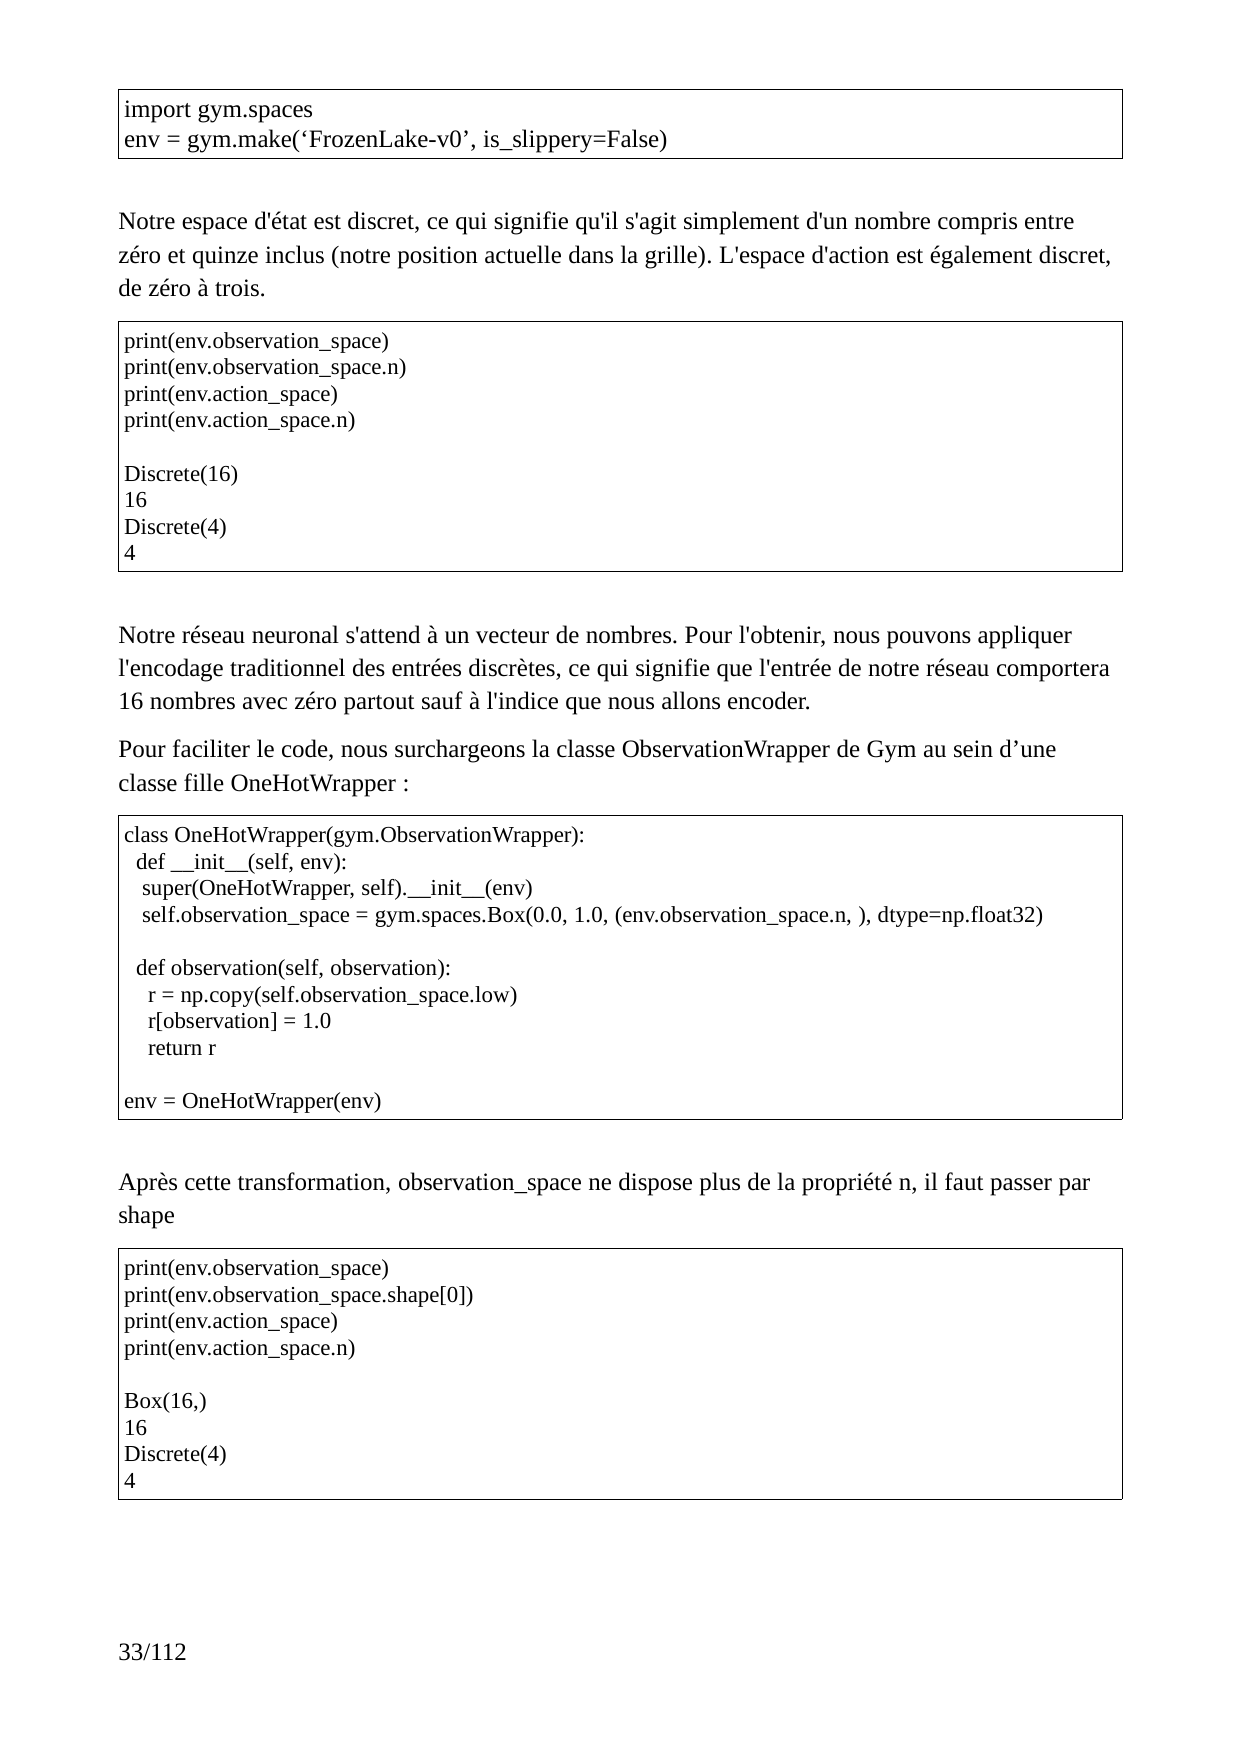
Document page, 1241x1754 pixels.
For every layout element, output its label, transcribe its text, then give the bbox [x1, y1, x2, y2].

table_header import gym.spaces env = gym.make(‘FrozenLake-v0’, is_slippery=False) [119, 90, 1122, 158]
text Pour faciliter le code, nous surchargeons la classe ObservationWrapper de Gym au sein d’une classe fille OneHotWrapper : [118, 734, 1122, 796]
table_header class OneHotWrapper(gym.ObservationWrapper): def __init__(self, env): super(OneHotWrapper, self).__init__(env) self.observation_space = gym.spaces.Box(0.0, 1.0, (env.observation_space.n, ), dtype=np.float32) def observation(self, observation): r = np.copy(self.observation_space.low) r[observation] = 1.0 return r env = OneHotWrapper(env) [119, 816, 1122, 1119]
text Notre réseau neuronal s'attend à un vecteur de nombres. Pour l'obtenir, nous pouvons appliquer l'encodage traditionnel des entrées discrètes, ce qui signifie que l'entrée de notre réseau comportera 16 nombres avec zéro partout sauf à l'indice que nous allons encoder. [118, 619, 1122, 715]
text Notre espace d'état est discret, ce qui signifie qu'il s'agit simplement d'un nombre compris entre zéro et quinze inclus (notre position actuelle dans la grille). L'espace d'action est également discret, de zéro à trois. [118, 206, 1122, 302]
text Après cette transformation, observation_space ne dispose plus de la propriété n, il faut passer par shape [118, 1167, 1122, 1229]
table_header print(env.observation_space) print(env.observation_space.n) print(env.action_space) print(env.action_space.n) Discrete(16) 16 Discrete(4) 4 [119, 322, 1122, 571]
table_header print(env.observation_space) print(env.observation_space.shape[0]) print(env.action_space) print(env.action_space.n) Box(16,) 16 Discrete(4) 4 [119, 1249, 1122, 1499]
